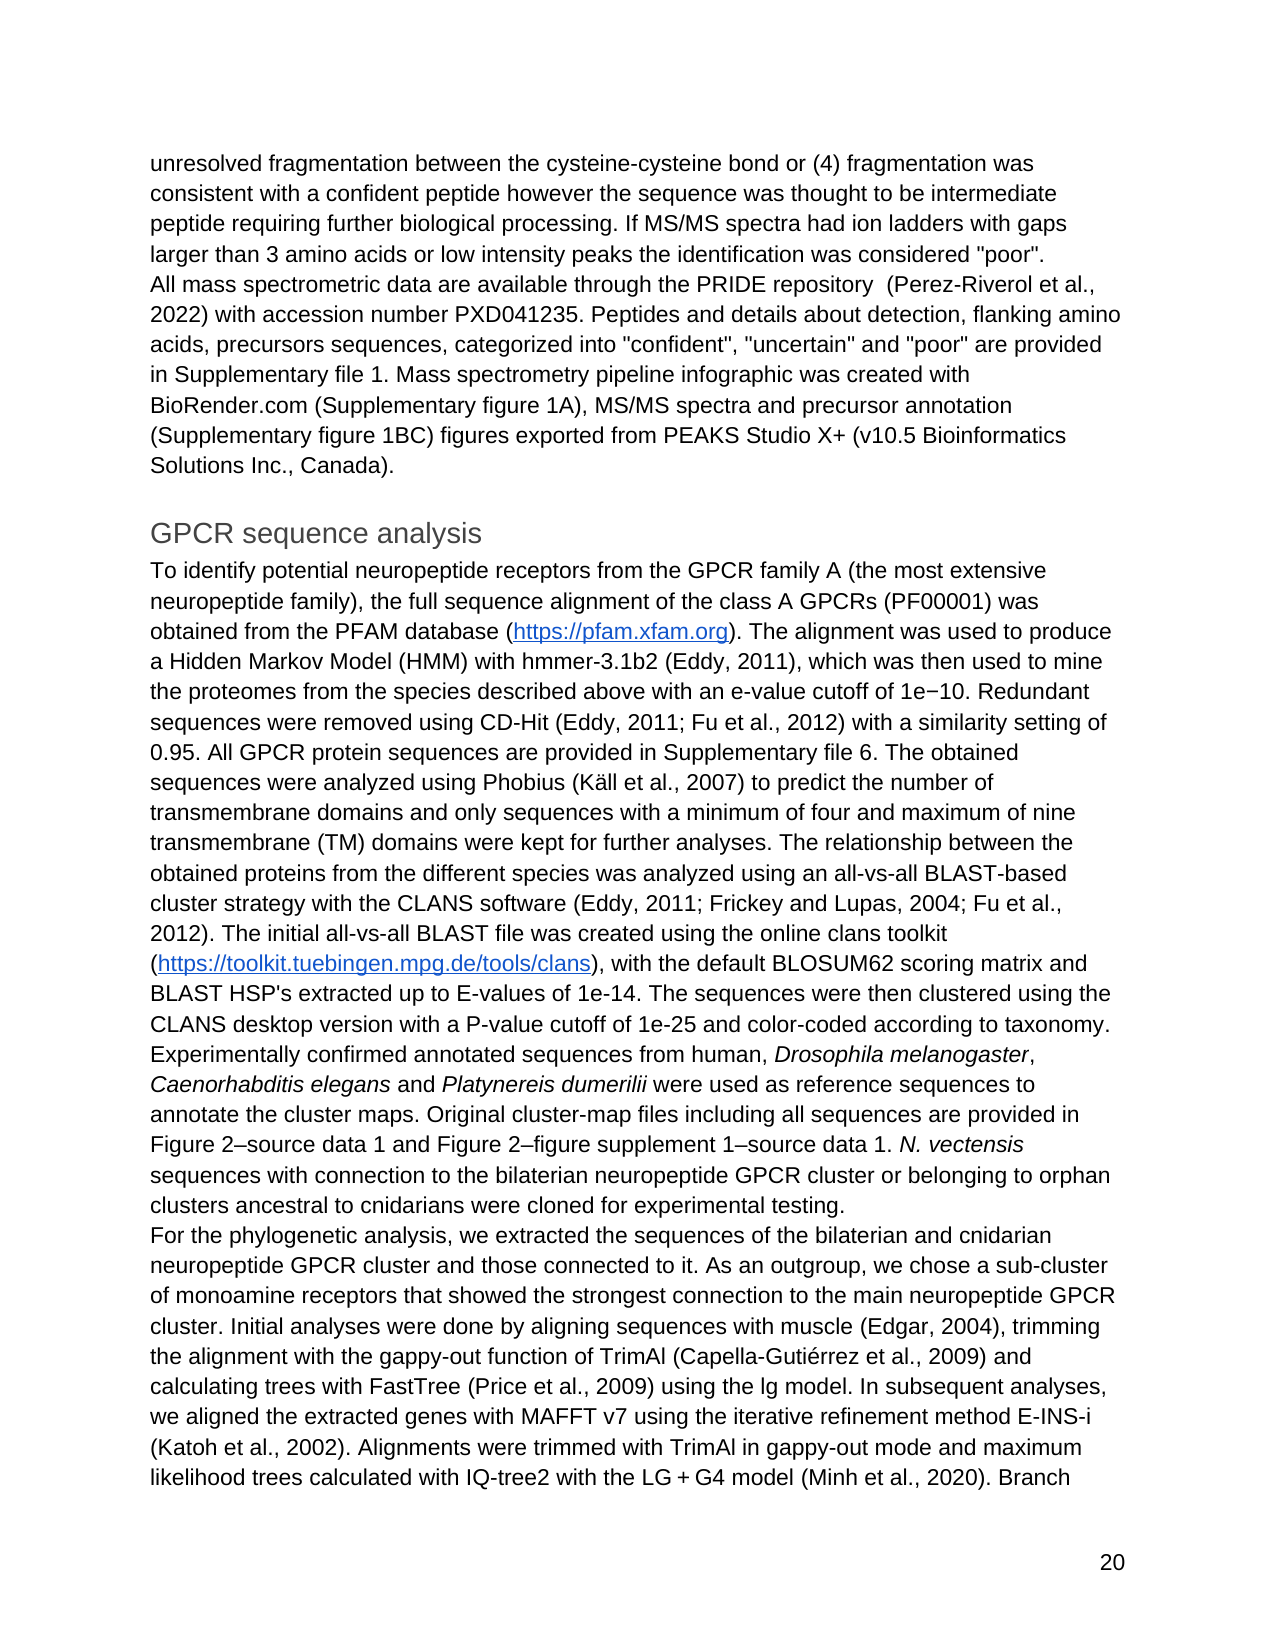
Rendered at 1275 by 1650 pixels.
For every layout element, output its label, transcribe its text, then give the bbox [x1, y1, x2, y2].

text To identify potential neuropeptide receptors from the GPCR family A (the most extensive neuropeptide family), the full sequence alignment of the class A GPCRs (PF00001) was obtained from the PFAM database (https://pfam.xfam.org). The alignment was used to produce a Hidden Markov Model (HMM) with hmmer-3.1b2 (Eddy, 2011), which was then used to mine the proteomes from the species described above with an e-value cutoff of 1e−10. Redundant sequences were removed using CD-Hit (Eddy, 2011; Fu et al., 2012) with a similarity setting of 0.95. All GPCR protein sequences are provided in Supplementary file 6. The obtained sequences were analyzed using Phobius (Käll et al., 2007) to predict the number of transmembrane domains and only sequences with a minimum of four and maximum of nine transmembrane (TM) domains were kept for further analyses. The relationship between the obtained proteins from the different species was analyzed using an all-vs-all BLAST-based cluster strategy with the CLANS software (Eddy, 2011; Frickey and Lupas, 2004; Fu et al., 2012). The initial all-vs-all BLAST file was created using the online clans toolkit (https://toolkit.tuebingen.mpg.de/tools/clans), with the default BLOSUM62 scoring matrix and BLAST HSP's extracted up to E-values of 1e-14. The sequences were then clustered using the CLANS desktop version with a P-value cutoff of 1e-25 and color-coded according to taxonomy. Experimentally confirmed annotated sequences from human, Drosophila melanogaster, Caenorhabditis elegans and Platynereis dumerilii were used as reference sequences to annotate the cluster maps. Original cluster-map files including all sequences are provided in Figure 2–source data 1 and Figure 2–figure supplement 1–source data 1. N. vectensis sequences with connection to the bilaterian neuropeptide GPCR cluster or belonging to orphan clusters ancestral to cnidarians were cloned for experimental testing. [150, 557, 1125, 1218]
text For the phylogenetic analysis, we extracted the sequences of the bilaterian and cnidarian neuropeptide GPCR cluster and those connected to it. As an outgroup, we chose a sub-cluster of monoamine receptors that showed the strongest connection to the main neuropeptide GPCR cluster. Initial analyses were done by aligning sequences with muscle (Edgar, 2004), trimming the alignment with the gappy-out function of TrimAl (Capella-Gutiérrez et al., 2009) and calculating trees with FastTree (Price et al., 2009) using the lg model. In subsequent analyses, we aligned the extracted genes with MAFFT v7 using the iterative refinement method E-INS-i (Katoh et al., 2002). Alignments were trimmed with TrimAl in gappy-out mode and maximum likelihood trees calculated with IQ-tree2 with the LG + G4 model (Minh et al., 2020). Branch [150, 1222, 1125, 1490]
subtitle GPCR sequence analysis [150, 516, 1125, 549]
text unresolved fragmentation between the cysteine-cysteine bond or (4) fragmentation was consistent with a confident peptide however the sequence was thought to be intermediate peptide requiring further biological processing. If MS/MS spectra had ion ladders with gaps larger than 3 amino acids or low intensity peaks the identification was considered "poor". [150, 150, 1125, 267]
text All mass spectrometric data are available through the PRIDE repository (Perez-Riverol et al., 2022) with accession number PXD041235. Peptides and details about detection, flanking amino acids, precursors sequences, categorized into "confident", "uncertain" and "poor" are provided in Supplementary file 1. Mass spectrometry pipeline infographic was created with BioRender.com (Supplementary figure 1A), MS/MS spectra and precursor annotation (Supplementary figure 1BC) figures exported from PEAKS Studio X+ (v10.5 Bioinformatics Solutions Inc., Canada). [150, 271, 1125, 478]
